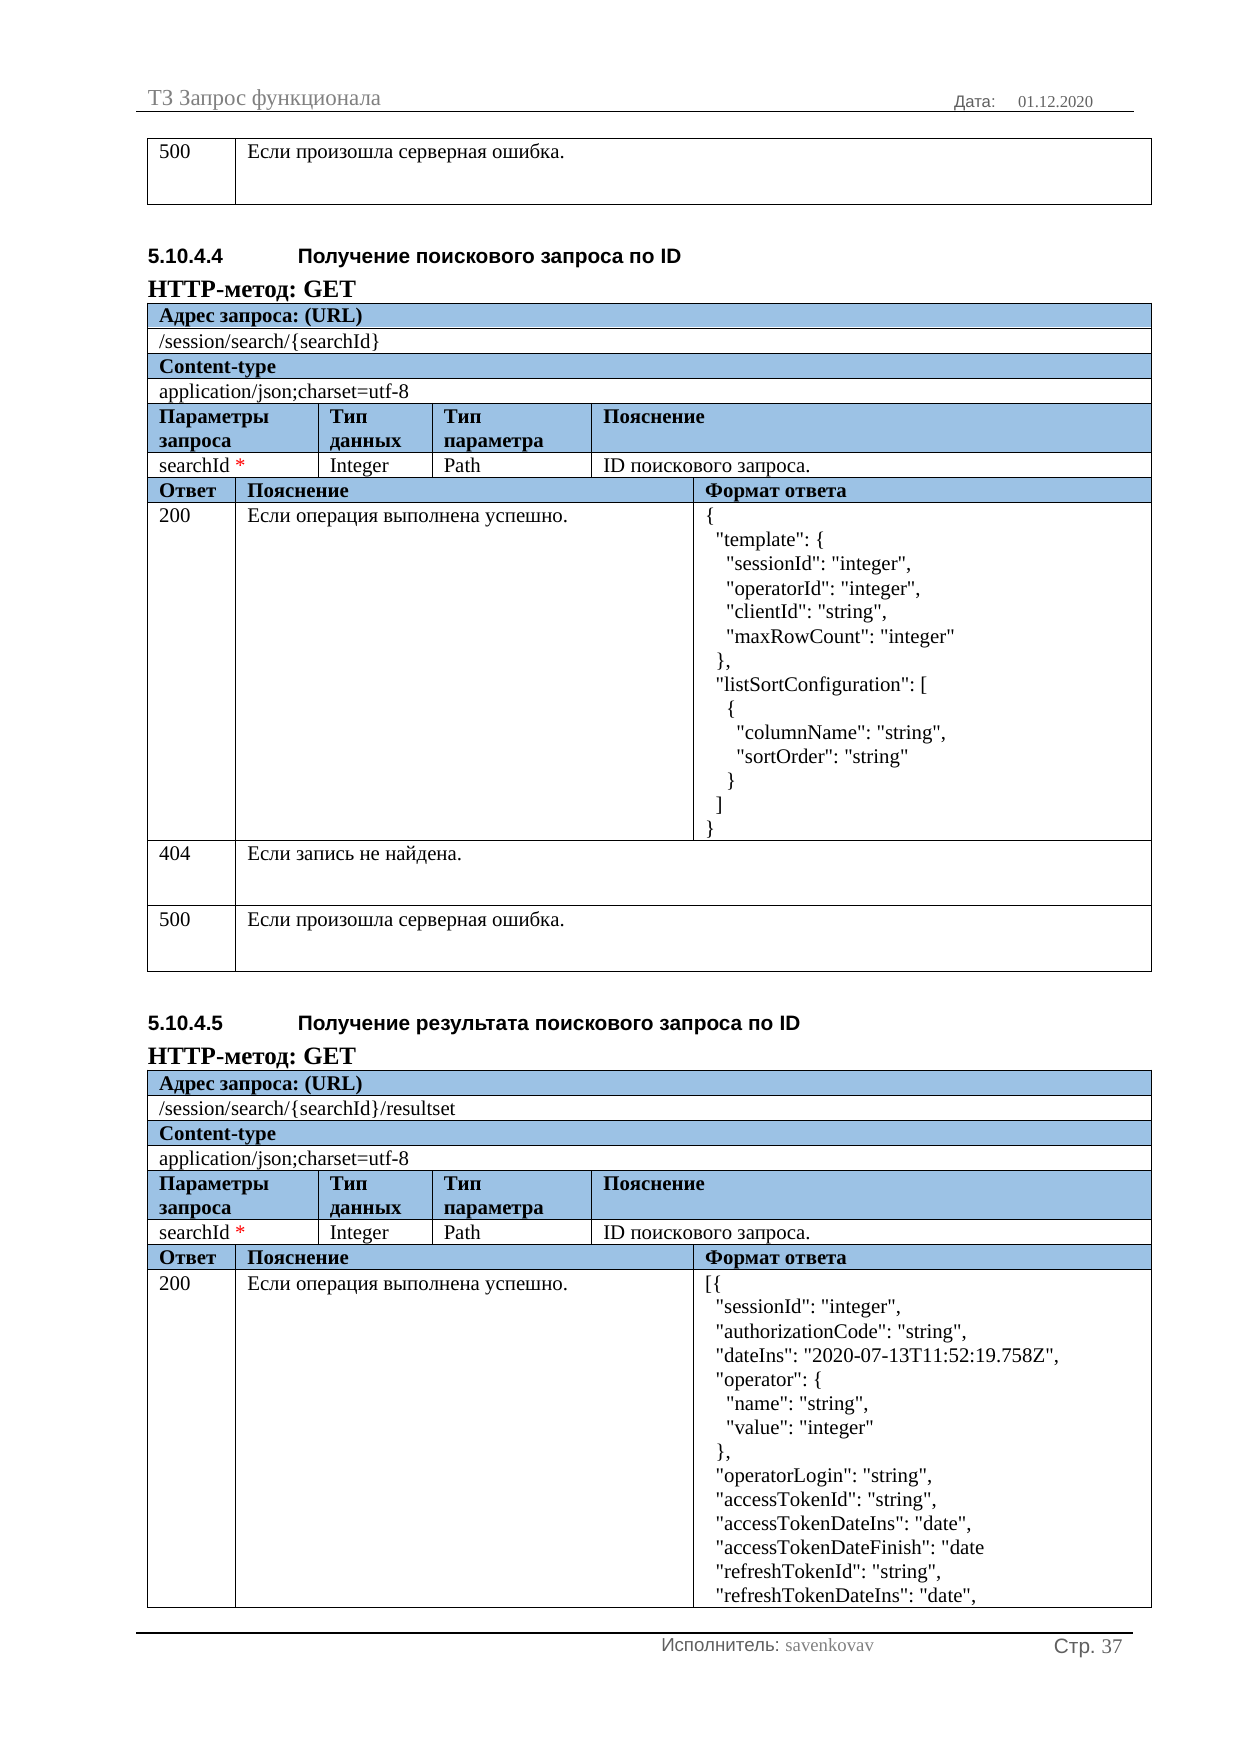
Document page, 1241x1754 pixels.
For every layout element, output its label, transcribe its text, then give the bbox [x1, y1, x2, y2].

table_cell Если операция выполнена успешно. [236, 1270, 693, 1607]
text HTTP-метод: GET [148, 274, 1152, 302]
table_cell Тип данных [319, 1171, 432, 1219]
table_cell Ответ [148, 1245, 235, 1269]
table_cell Пояснение [592, 1171, 1151, 1219]
table_cell Integer [319, 453, 432, 477]
table_cell searchId * [148, 1220, 318, 1244]
table_cell Content-type [148, 1121, 1151, 1145]
table_cell Формат ответа [694, 1245, 1151, 1269]
table_cell Пояснение [236, 1245, 693, 1269]
table_cell Если произошла серверная ошибка. [236, 139, 1151, 203]
table_cell Ответ [148, 478, 235, 502]
table_cell Content-type [148, 354, 1151, 378]
table_cell 500 [148, 906, 235, 971]
text HTTP-метод: GET [148, 1041, 1152, 1069]
table_cell Тип параметра [433, 1171, 591, 1219]
table_header Адрес запроcа: (URL) [148, 304, 1151, 327]
table_cell 200 [148, 1270, 235, 1607]
table_cell 500 [148, 139, 235, 203]
table_cell Если произошла серверная ошибка. [236, 906, 1151, 971]
table_cell ID поискового запроса. [592, 453, 1151, 477]
subtitle Получение результата поискового запроса по ID [148, 1011, 1152, 1034]
table_cell Пояснение [592, 404, 1151, 452]
table_cell Integer [319, 1220, 432, 1244]
table_cell Тип параметра [433, 404, 591, 452]
table_cell ID поискового запроса. [592, 1220, 1151, 1244]
table_cell [{ "sessionId": "integer", "authorizationCode": "string", "dateIns": "2020-07-13T11:52:19.758Z", "operator": { "name": "string", "value": "integer" }, "operatorLogin": "string", "accessTokenId": "string", "accessTokenDateIns": "date", "accessTokenDateFinish": "date "refreshTokenId": "string", "refreshTokenDateIns": "date", [694, 1270, 1151, 1607]
subtitle Получение поискового запроса по ID [148, 243, 1152, 267]
table_cell searchId * [148, 453, 318, 477]
table_cell application/json;charset=utf-8 [148, 1146, 1151, 1170]
table_cell Пояснение [236, 478, 693, 502]
table_cell Параметры запроса [148, 1171, 318, 1219]
table_cell 200 [148, 503, 235, 840]
table_cell 404 [148, 841, 235, 905]
table_cell /session/search/{searchId}/resultset [148, 1096, 1151, 1120]
table_header Адрес запроcа: (URL) [148, 1071, 1151, 1095]
table_cell application/json;charset=utf-8 [148, 379, 1151, 403]
table_cell Параметры запроса [148, 404, 318, 452]
table_cell Формат ответа [694, 478, 1151, 502]
table_cell Path [433, 453, 591, 477]
table_cell Path [433, 1220, 591, 1244]
table_cell { "template": { "sessionId": "integer", "operatorId": "integer", "clientId": "string", "maxRowCount": "integer" }, "listSortConfiguration": [ { "columnName": "string", "sortOrder": "string" } ] } [694, 503, 1151, 840]
table_cell Если операция выполнена успешно. [236, 503, 693, 840]
table_cell /session/search/{searchId} [148, 329, 1151, 353]
table_cell Если запись не найдена. [236, 841, 1151, 905]
table_cell Тип данных [319, 404, 432, 452]
